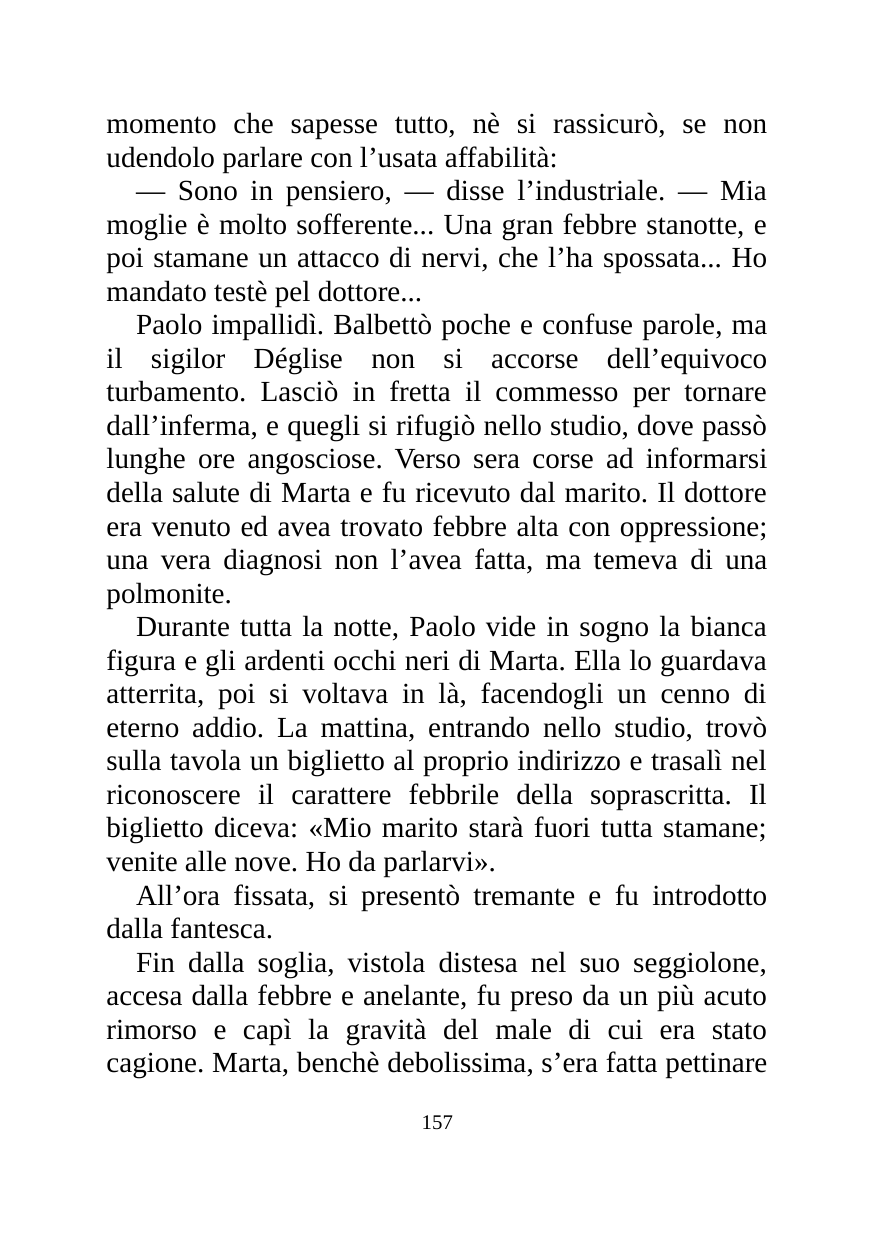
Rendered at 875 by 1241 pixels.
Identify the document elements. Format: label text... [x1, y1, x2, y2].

text Paolo impallidì. Balbettò poche e confuse parole, ma il sigilor Déglise non si accorse dell’equivoco turbamento. Lasciò in fretta il commesso per tornare dall’inferma, e quegli si rifugiò nello studio, dove passò lunghe ore angosciose. Verso sera corse ad informarsi della salute di Marta e fu ricevuto dal marito. Il dottore era venuto ed avea trovato febbre alta con oppressione; una vera diagnosi non l’avea fatta, ma temeva di una polmonite. [106, 307, 768, 609]
text Fin dalla soglia, vistola distesa nel suo seggiolone, accesa dalla febbre e anelante, fu preso da un più acuto rimorso e capì la gravità del male di cui era stato cagione. Marta, benchè debolissima, s’era fatta pettinare [106, 945, 768, 1079]
text momento che sapesse tutto, nè si rassicurò, se non udendolo parlare con l’usata affabilità: [106, 106, 768, 173]
text — Sono in pensiero, — disse l’industriale. — Mia moglie è molto sofferente... Una gran febbre stanotte, e poi stamane un attacco di nervi, che l’ha spossata... Ho mandato testè pel dottore... [106, 173, 768, 307]
text All’ora fissata, si presentò tremante e fu introdotto dalla fantesca. [106, 878, 768, 945]
text Durante tutta la notte, Paolo vide in sogno la bianca figura e gli ardenti occhi neri di Marta. Ella lo guardava atterrita, poi si voltava in là, facendogli un cenno di eterno addio. La mattina, entrando nello studio, trovò sulla tavola un biglietto al proprio indirizzo e trasalì nel riconoscere il carattere febbrile della soprascritta. Il biglietto diceva: «Mio marito starà fuori tutta stamane; venite alle nove. Ho da parlarvi». [106, 609, 768, 878]
